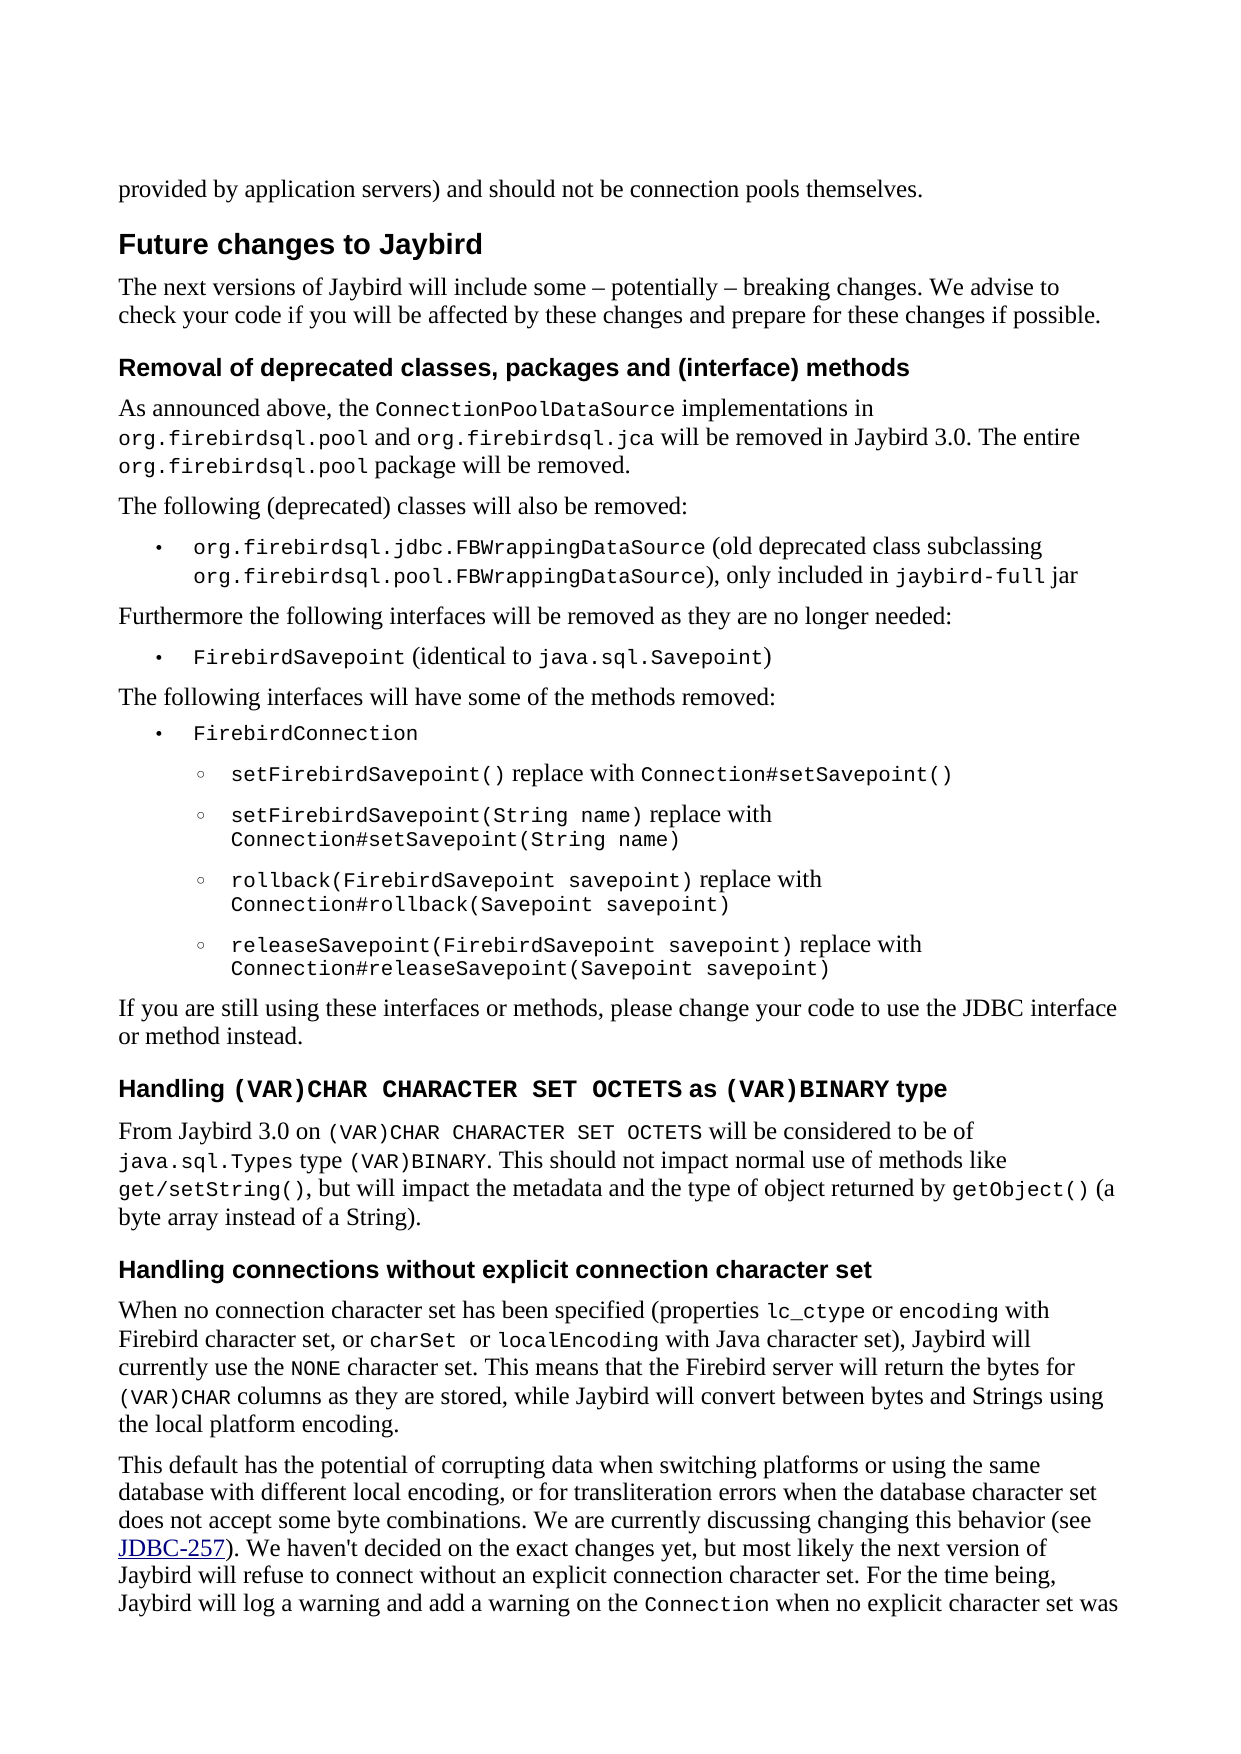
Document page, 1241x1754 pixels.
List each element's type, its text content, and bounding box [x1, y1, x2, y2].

list FirebirdConnection [156, 723, 1122, 747]
list rollback(FirebirdSavepoint savepoint) replace with Connection#rollback(Savepoint savepoint) [193, 865, 1122, 917]
subtitle Future changes to Jaybird [118, 228, 1122, 261]
text Furthermore the following interfaces will be removed as they are no longer needed: [118, 602, 1122, 630]
text The following interfaces will have some of the methods removed: [118, 683, 1122, 711]
list org.firebirdsql.jdbc.FBWrappingDataSource (old deprecated class subclassing org.firebirdsql.pool.FBWrappingDataSource), only included in jaybird-full jar [156, 532, 1122, 589]
text If you are still using these interfaces or methods, please change your code to use the JDBC interface or method instead. [118, 994, 1122, 1050]
list setFirebirdSavepoint(String name) replace with Connection#setSavepoint(String name) [193, 801, 1122, 853]
list setFirebirdSavepoint() replace with Connection#setSavepoint() [193, 759, 1122, 788]
list releaseSavepoint(FirebirdSavepoint savepoint) replace with Connection#releaseSavepoint(Savepoint savepoint) [193, 930, 1122, 982]
text As announced above, the ConnectionPoolDataSource implementations in org.firebirdsql.pool and org.firebirdsql.jca will be removed in Jaybird 3.0. The entire org.firebirdsql.pool package will be removed. [118, 394, 1122, 480]
subtitle Handling (VAR)CHAR CHARACTER SET OCTETS as (VAR)BINARY type [118, 1075, 1122, 1105]
subtitle Removal of deprecated classes, packages and (interface) methods [118, 354, 1122, 382]
subtitle Handling connections without explicit connection character set [118, 1256, 1122, 1284]
text When no connection character set has been specified (properties lc_ctype or encoding with Firebird character set, or charSet or localEncoding with Java character set), Jaybird will currently use the NONE character set. This means that the Firebird server will return the bytes for (VAR)CHAR columns as they are stored, while Jaybird will convert between bytes and Strings using the local platform encoding. [118, 1296, 1122, 1438]
text From Jaybird 3.0 on (VAR)CHAR CHARACTER SET OCTETS will be considered to be of java.sql.Types type (VAR)BINARY. This should not impact normal use of methods like get/setString(), but will impact the metadata and the type of object returned by getObject() (a byte array instead of a String). [118, 1117, 1122, 1231]
text The following (deprecated) classes will also be removed: [118, 492, 1122, 520]
text provided by application servers) and should not be connection pools themselves. [118, 175, 1122, 203]
list FirebirdSavepoint (identical to java.sql.Savepoint) [156, 642, 1122, 671]
text The next versions of Jaybird will include some – potentially – breaking changes. We advise to check your code if you will be affected by these changes and prepare for these changes if possible. [118, 273, 1122, 329]
text This default has the potential of corrupting data when switching platforms or using the same database with different local encoding, or for transliteration errors when the database character set does not accept some byte combinations. We are currently discussing changing this behavior (see JDBC-257). We haven't decided on the exact changes yet, but most likely the next version of Jaybird will refuse to connect without an explicit connection character set. For the time being, Jaybird will log a warning and add a warning on the Connection when no explicit character set was [118, 1451, 1122, 1618]
